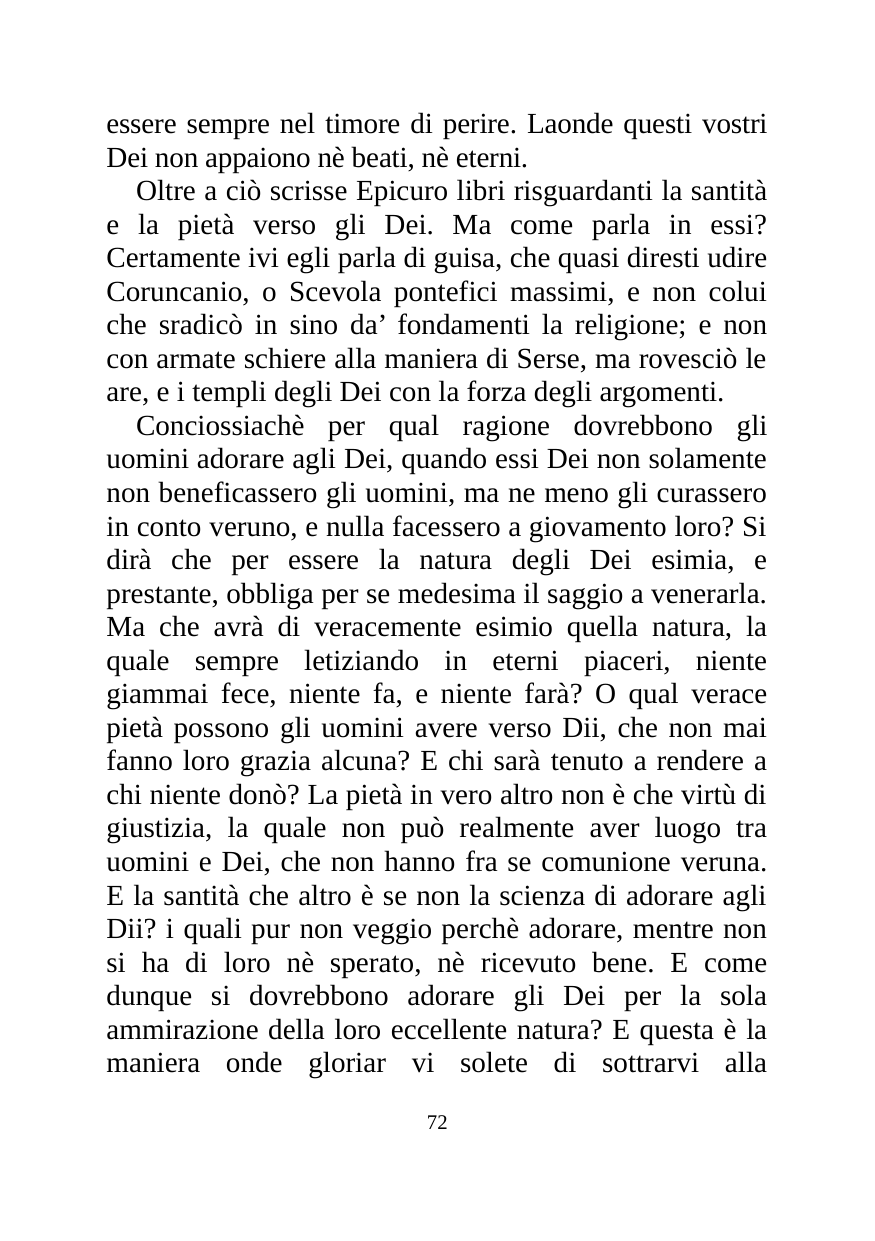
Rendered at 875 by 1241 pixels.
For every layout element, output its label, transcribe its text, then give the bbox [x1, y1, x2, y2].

text Conciossiachè per qual ragione dovrebbono gli uomini adorare agli Dei, quando essi Dei non solamente non beneficassero gli uomini, ma ne meno gli curassero in conto veruno, e nulla facessero a giovamento loro? Si dirà che per essere la natura degli Dei esimia, e prestante, obbliga per se medesima il saggio a venerarla. Ma che avrà di veracemente esimio quella natura, la quale sempre letiziando in eterni piaceri, niente giammai fece, niente fa, e niente farà? O qual verace pietà possono gli uomini avere verso Dii, che non mai fanno loro grazia alcuna? E chi sarà tenuto a rendere a chi niente donò? La pietà in vero altro non è che virtù di giustizia, la quale non può realmente aver luogo tra uomini e Dei, che non hanno fra se comunione veruna. E la santità che altro è se non la scienza di adorare agli Dii? i quali pur non veggio perchè adorare, mentre non si ha di loro nè sperato, nè ricevuto bene. E come dunque si dovrebbono adorare gli Dei per la sola ammirazione della loro eccellente natura? E questa è la maniera onde gloriar vi solete di sottrarvi alla [106, 408, 768, 1079]
text essere sempre nel timore di perire. Laonde questi vostri Dei non appaiono nè beati, nè eterni. [106, 106, 768, 173]
text Oltre a ciò scrisse Epicuro libri risguardanti la santità e la pietà verso gli Dei. Ma come parla in essi? Certamente ivi egli parla di guisa, che quasi diresti udire Coruncanio, o Scevola pontefici massimi, e non colui che sradicò in sino da’ fondamenti la religione; e non con armate schiere alla maniera di Serse, ma rovesciò le are, e i templi degli Dei con la forza degli argomenti. [106, 173, 768, 408]
